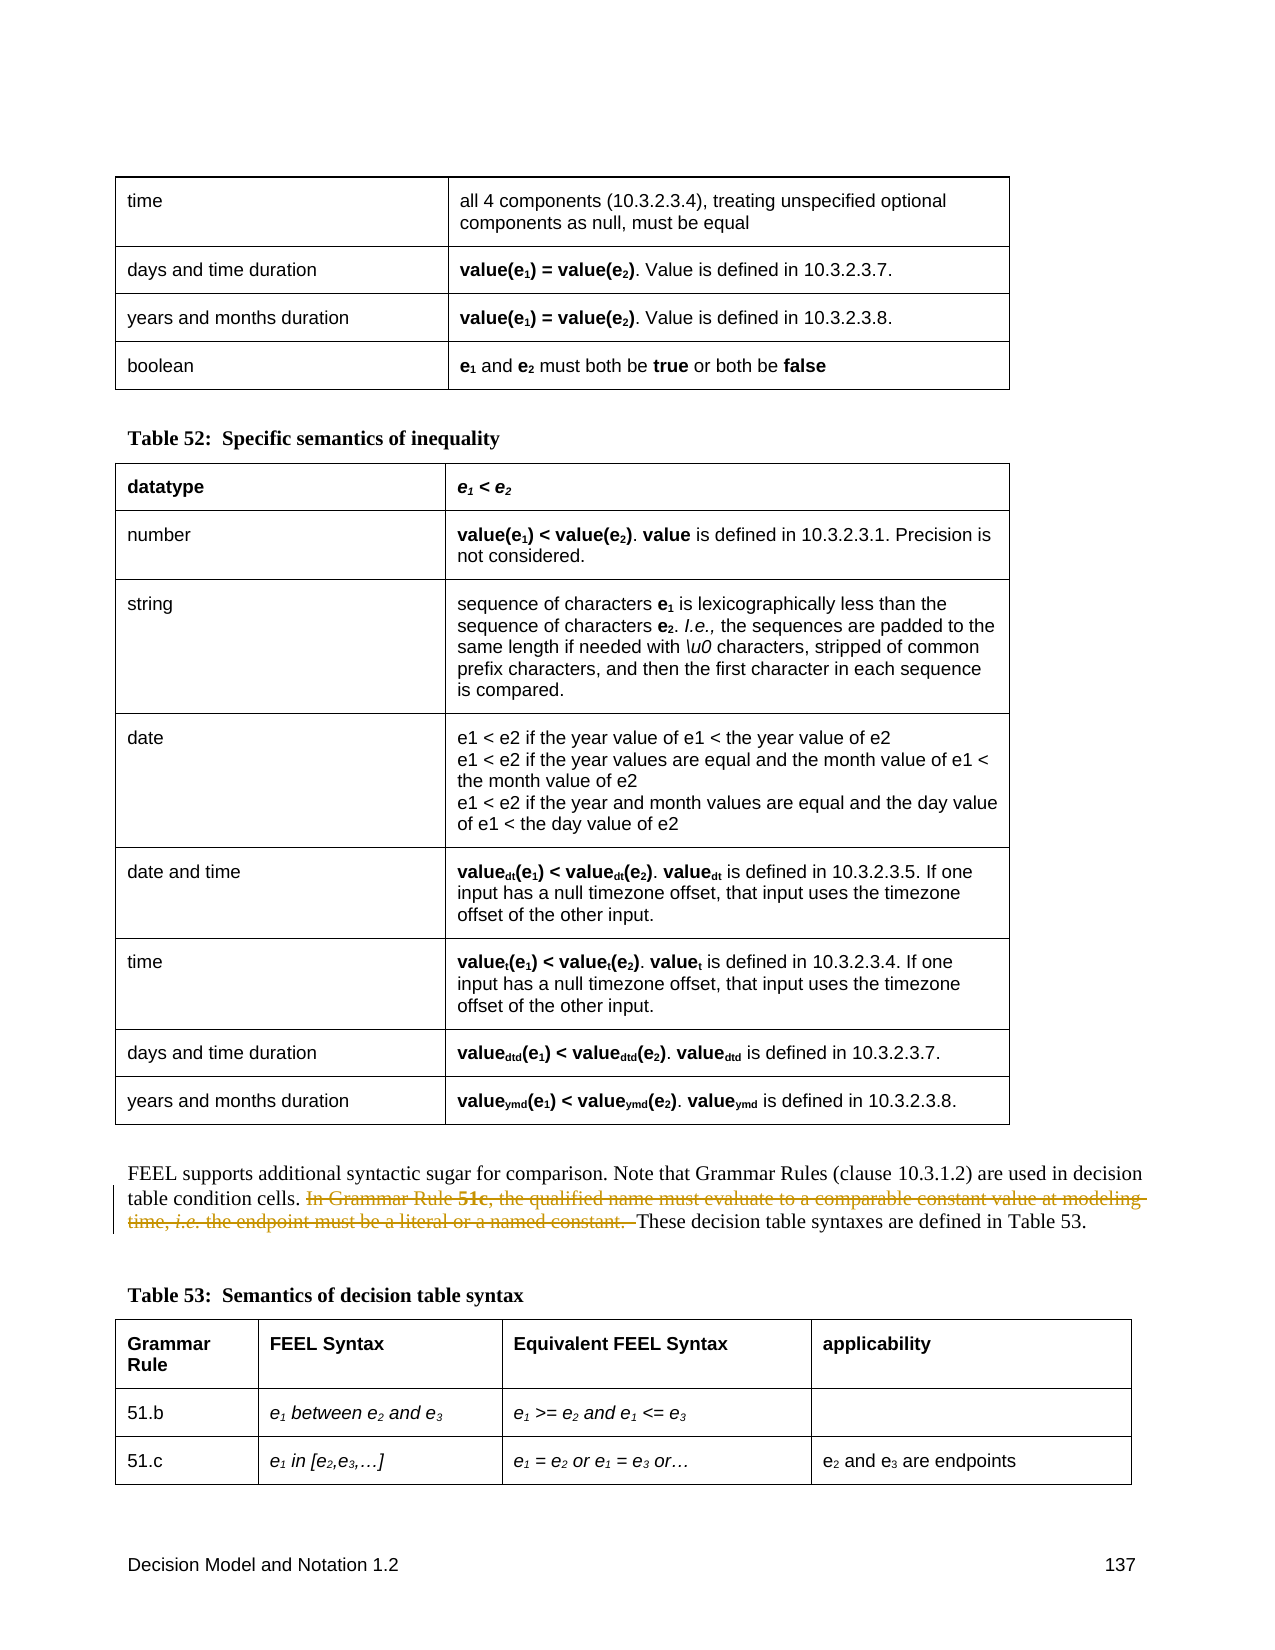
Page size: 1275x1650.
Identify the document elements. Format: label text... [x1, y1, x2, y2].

table_cell years and months duration [116, 294, 448, 341]
table_cell valueymd(e1) < valueymd(e2). valueymd is defined in 10.3.2.3.8. [446, 1077, 1009, 1124]
table_cell date [116, 714, 445, 847]
table_cell boolean [116, 342, 448, 388]
table_cell [812, 1389, 1131, 1436]
table_cell e1 >= e2 and e1 <= e3 [503, 1389, 811, 1436]
table_header datatype [116, 464, 445, 510]
table_header FEEL Syntax [259, 1320, 502, 1388]
table_cell sequence of characters e1 is lexicographically less than the sequence of characters e2. I.e., the sequences are padded to the same length if needed with \u0 characters, stripped of common prefix characters, and then the first character in each sequence is compared. [446, 580, 1009, 713]
table_cell value(e1) < value(e2). value is defined in 10.3.2.3.1. Precision is not considered. [446, 511, 1009, 579]
table_cell time [116, 939, 445, 1028]
table_cell number [116, 511, 445, 579]
table_cell e1 = e2 or e1 = e3 or… [503, 1437, 811, 1483]
table_header e1 < e2 [446, 464, 1009, 510]
table_header Grammar Rule [116, 1320, 258, 1388]
table_cell valuedtd(e1) < valuedtd(e2). valuedtd is defined in 10.3.2.3.7. [446, 1030, 1009, 1076]
table_cell days and time duration [116, 1030, 445, 1076]
table_cell string [116, 580, 445, 713]
table_header applicability [812, 1320, 1131, 1388]
table_cell 51.c [116, 1437, 258, 1483]
table_cell value(e1) = value(e2). Value is defined in 10.3.2.3.7. [449, 247, 1009, 293]
table_cell 51.b [116, 1389, 258, 1436]
text FEEL supports additional syntactic sugar for comparison. Note that Grammar Rules (clause 10.3.1.2) are used in decision table condition cells. These decision table syntaxes are defined in Table 50. [127, 1161, 1147, 1233]
table_cell all 4 components (10.3.2.3.4), treating unspecified optional components as null, must be equal [449, 178, 1009, 246]
table_header Equivalent FEEL Syntax [503, 1320, 811, 1388]
table_cell e1 < e2 if the year value of e1 < the year value of e2 e1 < e2 if the year values are equal and the month value of e1 < the month value of e2 e1 < e2 if the year and month values are equal and the day value of e1 < the day value of e2 [446, 714, 1009, 847]
table_cell e1 in [e2,e3,…] [259, 1437, 502, 1483]
text Table 49: Specific semantics of inequality [127, 426, 1147, 450]
table_cell e1 between e2 and e3 [259, 1389, 502, 1436]
table_cell years and months duration [116, 1077, 445, 1124]
table_cell time [116, 178, 448, 246]
text Table 50: Semantics of decision table syntax [127, 1283, 1147, 1307]
table_cell valuet(e1) < valuet(e2). valuet is defined in 10.3.2.3.4. If one input has a null timezone offset, that input uses the timezone offset of the other input. [446, 939, 1009, 1028]
table_cell date and time [116, 848, 445, 938]
table_cell value(e1) = value(e2). Value is defined in 10.3.2.3.8. [449, 294, 1009, 341]
table_cell e2 and e3 are endpoints [812, 1437, 1131, 1483]
table_cell valuedt(e1) < valuedt(e2). valuedt is defined in 10.3.2.3.5. If one input has a null timezone offset, that input uses the timezone offset of the other input. [446, 848, 1009, 938]
table_cell days and time duration [116, 247, 448, 293]
table_cell e1 and e2 must both be true or both be false [449, 342, 1009, 388]
